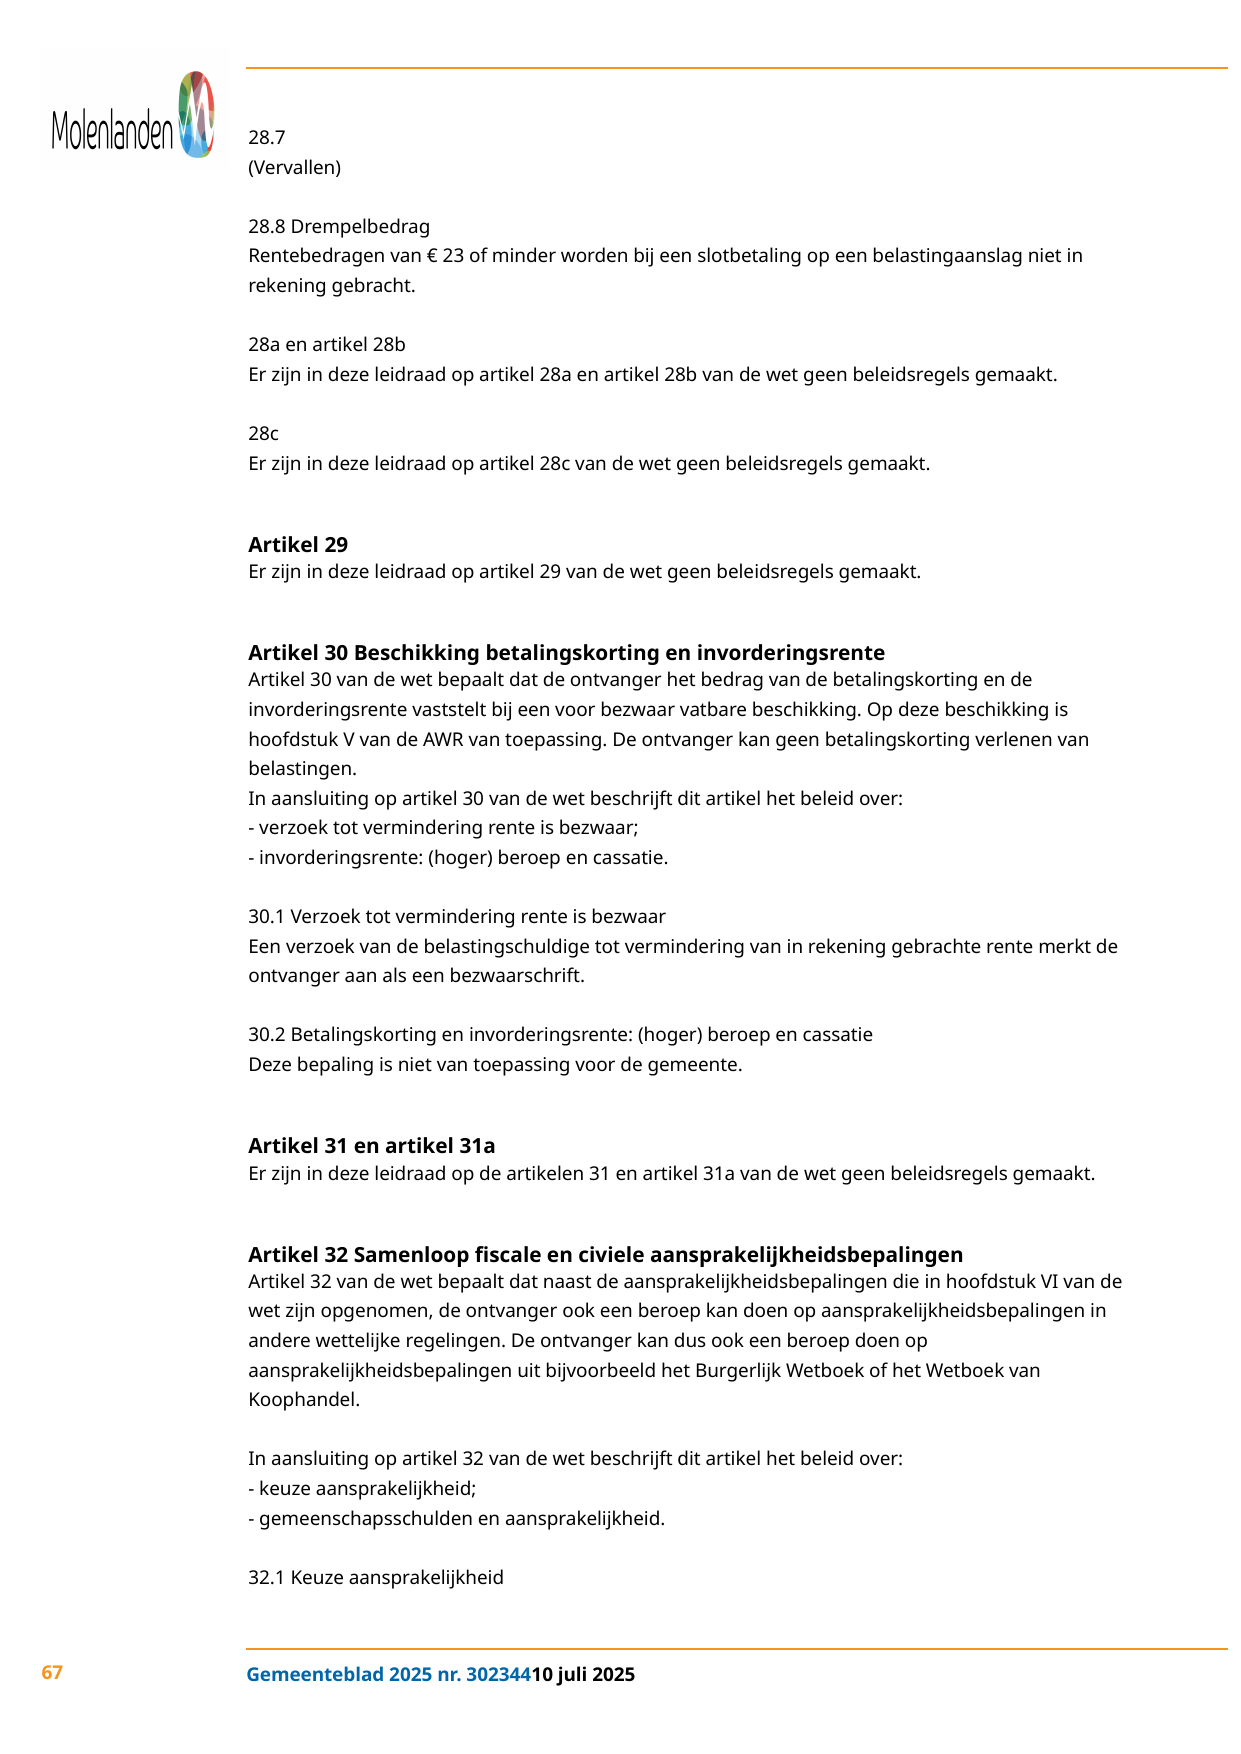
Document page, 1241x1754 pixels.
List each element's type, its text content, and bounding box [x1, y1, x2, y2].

text Er zijn in deze leidraad op de artikelen 31 en artikel 31a van de wet geen beleidsregels gemaakt. [248, 1160, 1152, 1185]
text Er zijn in deze leidraad op artikel 28c van de wet geen beleidsregels gemaakt. [248, 450, 1152, 476]
text (Vervallen) [248, 154, 1152, 180]
text 28.7 [248, 124, 1152, 150]
text - verzoek tot vermindering rente is bezwaar; [248, 814, 1152, 840]
text 28c [248, 420, 1152, 446]
text Rentebedragen van € 23 of minder worden bij een slotbetaling op een belastingaanslag niet in rekening gebracht. [248, 243, 1152, 298]
text Artikel 32 van de wet bepaalt dat naast de aansprakelijkheidsbepalingen die in hoofdstuk VI van de wet zijn opgenomen, de ontvanger ook een beroep kan doen op aansprakelijkheidsbepalingen in andere wettelijke regelingen. De ontvanger kan dus ook een beroep doen op aansprakelijkheidsbepalingen uit bijvoorbeeld het Burgerlijk Wetboek of het Wetboek van Koophandel. [248, 1268, 1152, 1412]
text Artikel 31 en artikel 31a [248, 1131, 1152, 1160]
text Er zijn in deze leidraad op artikel 29 van de wet geen beleidsregels gemaakt. [248, 558, 1152, 584]
text 28.8 Drempelbedrag [248, 213, 1152, 239]
text 28a en artikel 28b [248, 331, 1152, 357]
text - invorderingsrente: (hoger) beroep en cassatie. [248, 844, 1152, 870]
text Artikel 29 [248, 530, 1152, 558]
text In aansluiting op artikel 30 van de wet beschrijft dit artikel het beleid over: [248, 785, 1152, 811]
text Artikel 30 van de wet bepaalt dat de ontvanger het bedrag van de betalingskorting en de invorderingsrente vaststelt bij een voor bezwaar vatbare beschikking. Op deze beschikking is hoofdstuk V van de AWR van toepassing. De ontvanger kan geen betalingskorting verlenen van belastingen. [248, 667, 1152, 781]
text Een verzoek van de belastingschuldige tot vermindering van in rekening gebrachte rente merkt de ontvanger aan als een bezwaarschrift. [248, 933, 1152, 988]
text Er zijn in deze leidraad op artikel 28a en artikel 28b van de wet geen beleidsregels gemaakt. [248, 361, 1152, 387]
text In aansluiting op artikel 32 van de wet beschrijft dit artikel het beleid over: [248, 1446, 1152, 1471]
text Artikel 32 Samenloop fiscale en civiele aansprakelijkheidsbepalingen [248, 1240, 1152, 1268]
picture [41, 47, 231, 172]
text Deze bepaling is niet van toepassing voor de gemeente. [248, 1051, 1152, 1077]
text 30.1 Verzoek tot vermindering rente is bezwaar [248, 903, 1152, 929]
text - gemeenschapsschulden en aansprakelijkheid. [248, 1505, 1152, 1531]
text 30.2 Betalingskorting en invorderingsrente: (hoger) beroep en cassatie [248, 1022, 1152, 1047]
text 32.1 Keuze aansprakelijkheid [248, 1564, 1152, 1590]
text Artikel 30 Beschikking betalingskorting en invorderingsrente [248, 638, 1152, 667]
text - keuze aansprakelijkheid; [248, 1475, 1152, 1501]
